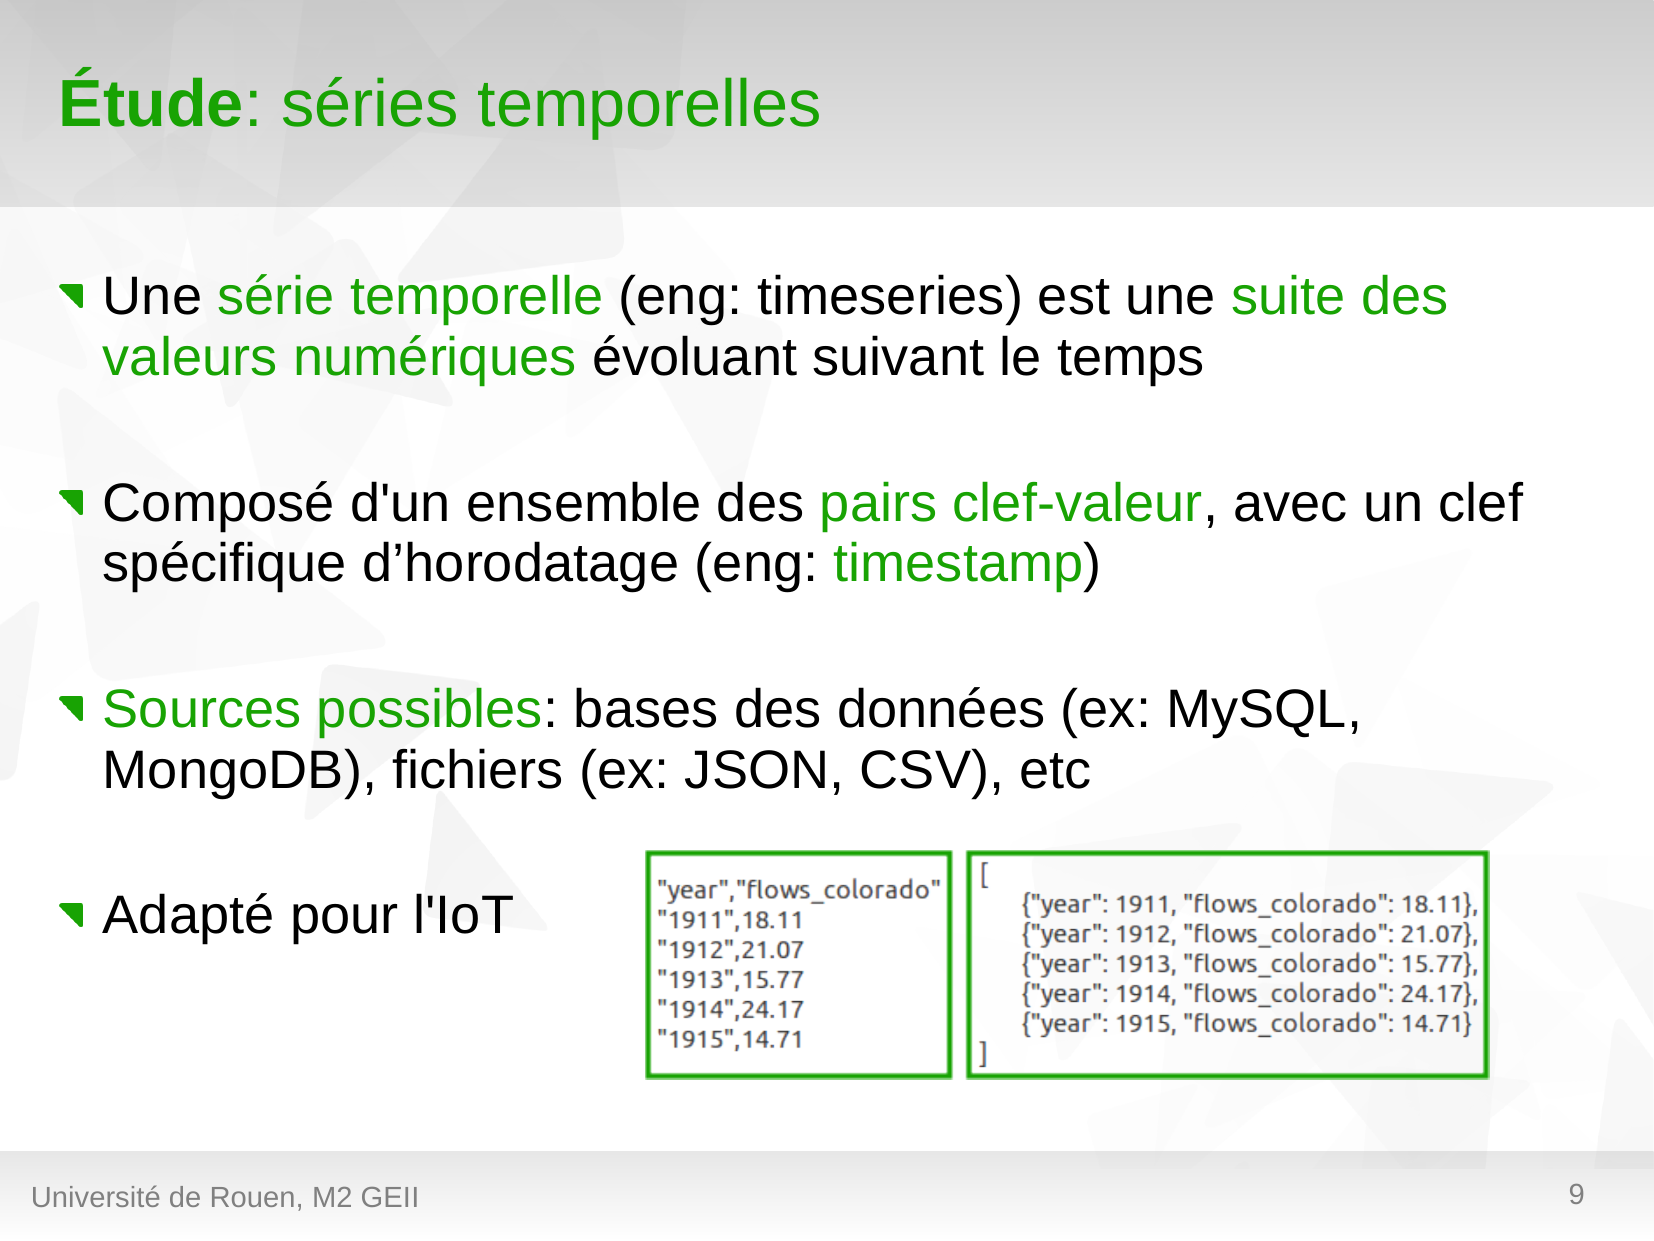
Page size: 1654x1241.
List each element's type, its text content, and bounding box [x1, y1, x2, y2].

title Étude: séries temporelles [59, 29, 1595, 178]
picture [645, 548, 1654, 1169]
list Une série temporelle (eng: timeseries) est une suite des valeurs numériques évoluant suivant le temps Composé d'un ensemble des pairs clef-valeur, avec un clef spécifique d’horodatage (eng: timestamp) Sources possibles: bases des données (ex: MySQL, MongoDB), fichiers (ex: JSON, CSV), etc Adapté pour l'IoT [59, 265, 1595, 986]
picture [0, 0, 783, 931]
